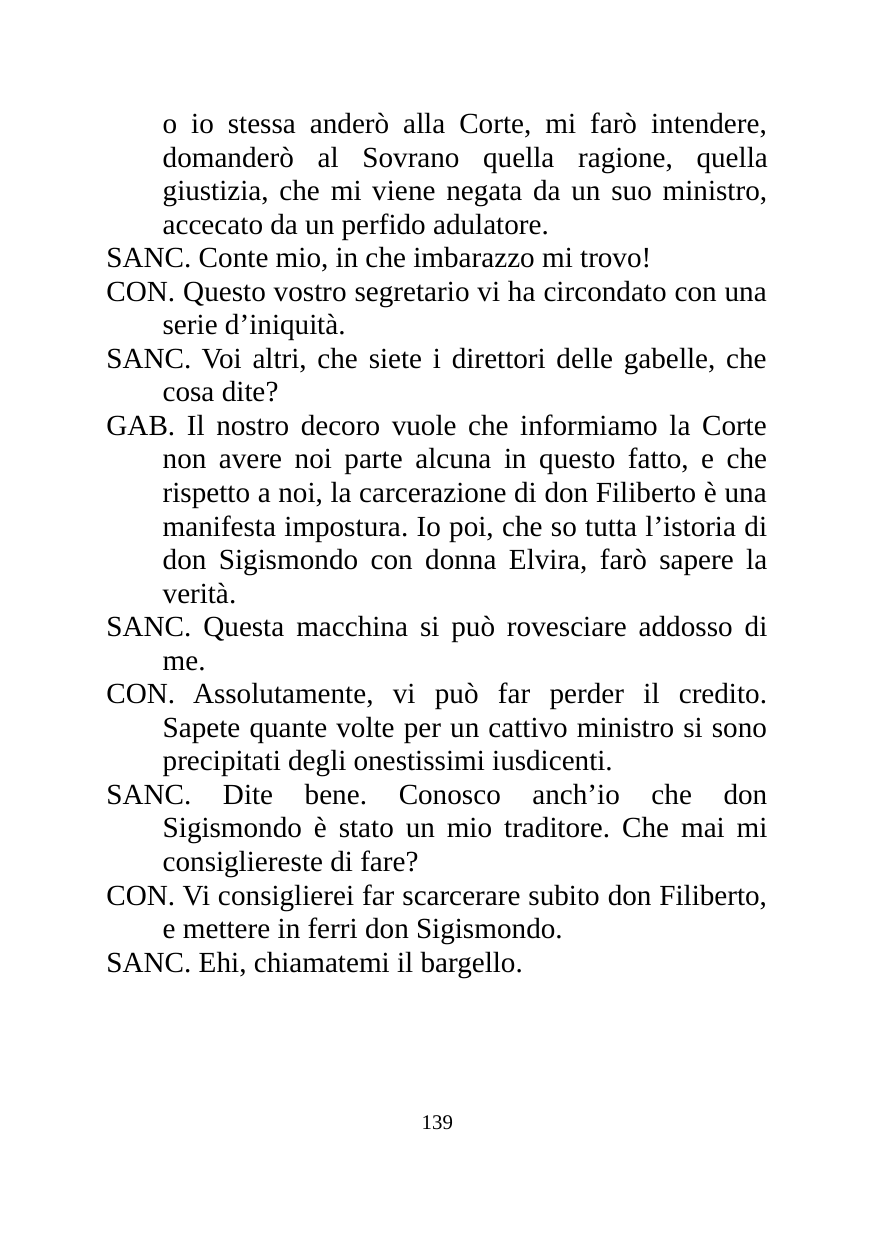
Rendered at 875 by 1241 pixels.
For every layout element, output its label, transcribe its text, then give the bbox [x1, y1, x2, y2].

text SANC. Questa macchina si può rovesciare addosso di me. [106, 609, 768, 676]
text GAB. Il nostro decoro vuole che informiamo la Corte non avere noi parte alcuna in questo fatto, e che rispetto a noi, la carcerazione di don Filiberto è una manifesta impostura. Io poi, che so tutta l’istoria di don Sigismondo con donna Elvira, farò sapere la verità. [106, 408, 768, 609]
text SANC. Dite bene. Conosco anch’io che don Sigismondo è stato un mio traditore. Che mai mi consigliereste di fare? [106, 777, 768, 878]
text SANC. Voi altri, che siete i direttori delle gabelle, che cosa dite? [106, 341, 768, 408]
text CON. Questo vostro segretario vi ha circondato con una serie d’iniquità. [106, 274, 768, 341]
text SANC. Ehi, chiamatemi il bargello. [106, 945, 768, 978]
text o io stessa anderò alla Corte, mi farò intendere, domanderò al Sovrano quella ragione, quella giustizia, che mi viene negata da un suo ministro, accecato da un perfido adulatore. [106, 106, 768, 240]
text CON. Vi consiglierei far scarcerare subito don Filiberto, e mettere in ferri don Sigismondo. [106, 878, 768, 945]
text CON. Assolutamente, vi può far perder il credito. Sapete quante volte per un cattivo ministro si sono precipitati degli onestissimi iusdicenti. [106, 676, 768, 777]
text SANC. Conte mio, in che imbarazzo mi trovo! [106, 240, 768, 274]
